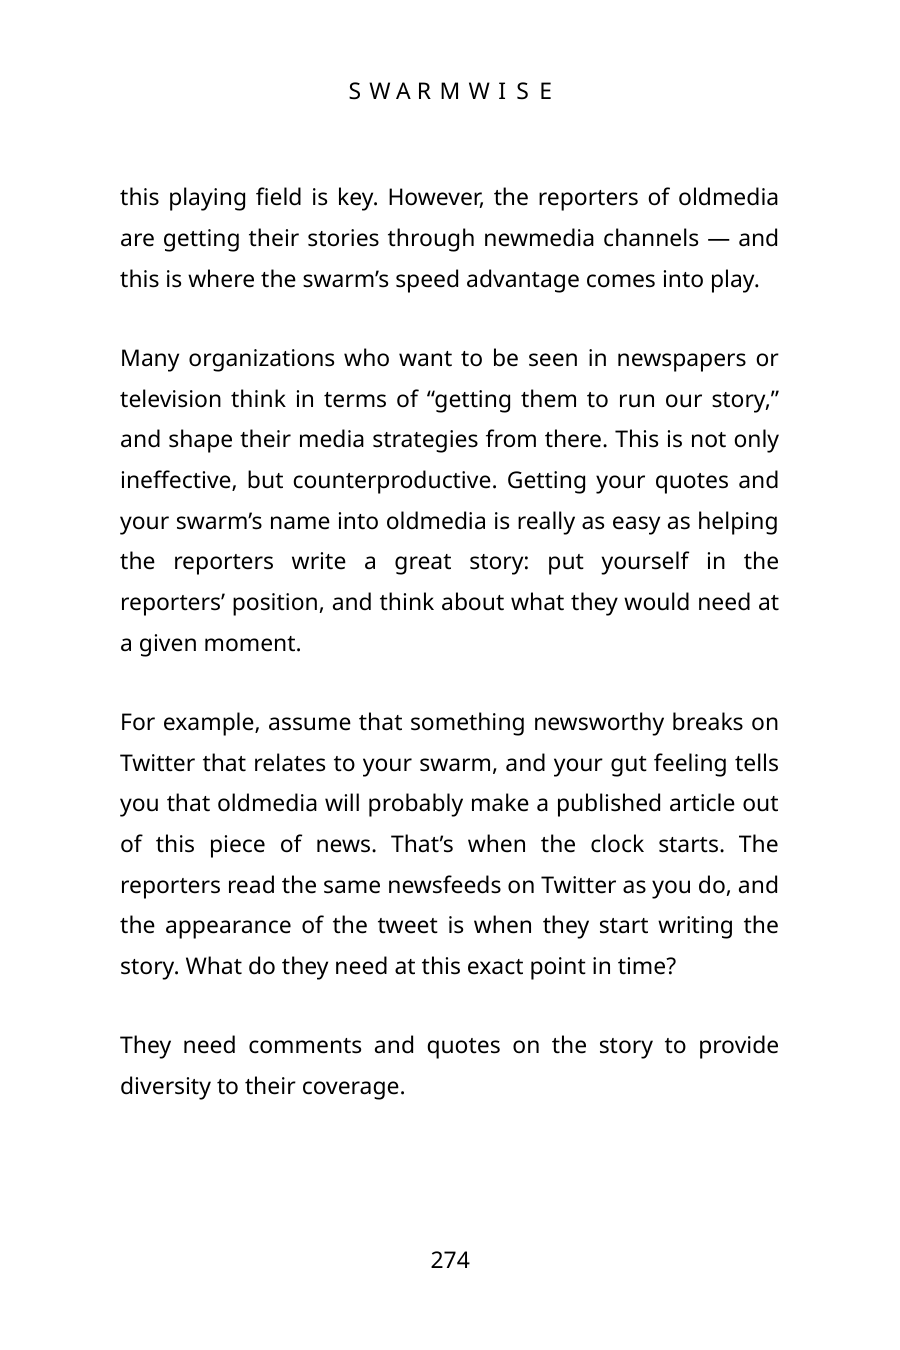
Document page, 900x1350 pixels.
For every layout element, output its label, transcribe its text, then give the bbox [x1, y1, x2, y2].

text Many organizations who want to be seen in newspapers or television think in terms of “getting them to run our story,” and shape their media strategies from there. This is not only ineffective, but counterproductive. Getting your quotes and your swarm’s name into oldmedia is really as easy as helping the reporters write a great story: put yourself in the reporters’ position, and think about what they would need at a given moment. [120, 342, 780, 658]
text this playing field is key. However, the reporters of oldmedia are getting their stories through newmedia channels — and this is where the swarm’s speed advantage comes into play. [120, 181, 780, 294]
text For example, assume that something newsworthy breaks on Twitter that relates to your swarm, and your gut feeling tells you that oldmedia will probably make a published article out of this piece of news. That’s when the clock starts. The reporters read the same newsfeeds on Twitter as you do, and the appearance of the tweet is when they start writing the story. What do they need at this exact point in time? [120, 706, 780, 981]
text They need comments and quotes on the story to provide diversity to their coverage. [120, 1029, 780, 1101]
